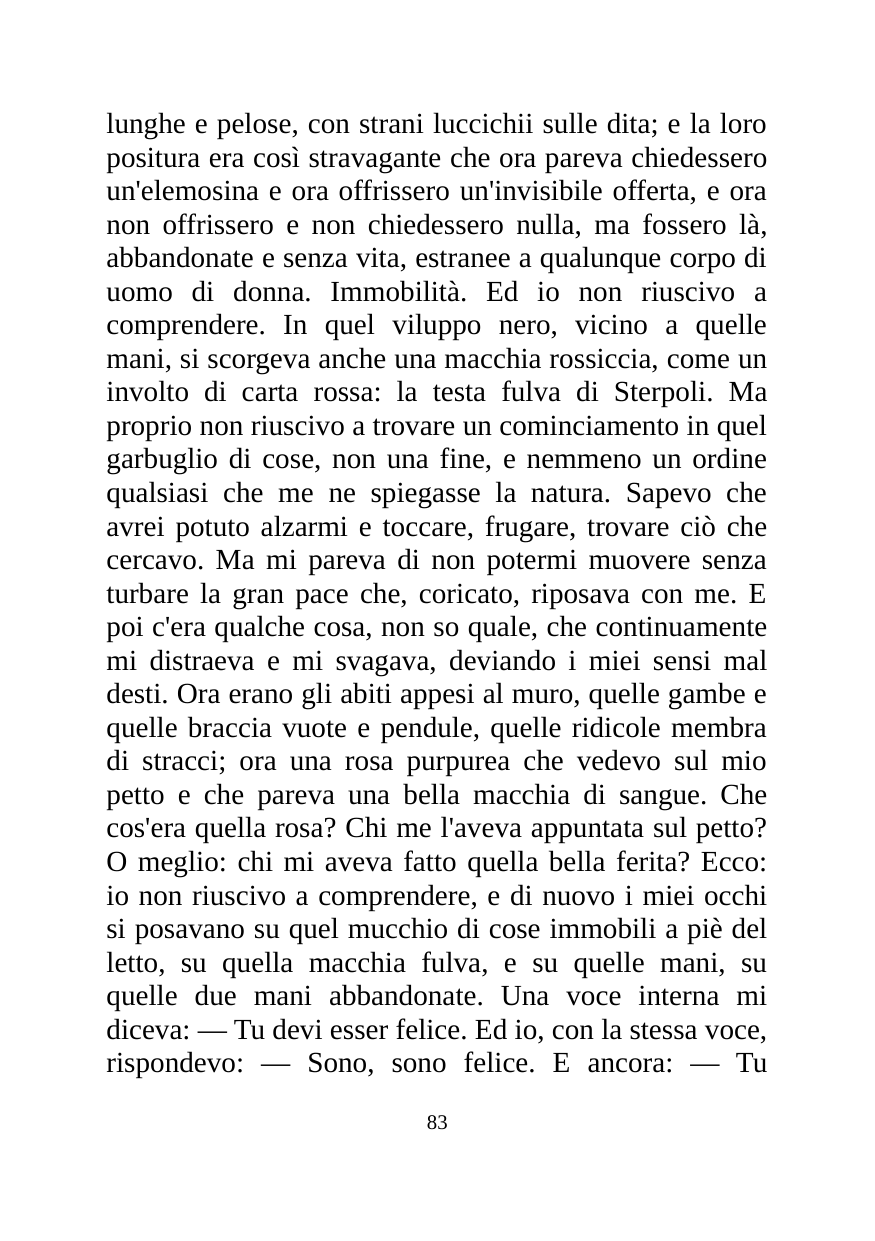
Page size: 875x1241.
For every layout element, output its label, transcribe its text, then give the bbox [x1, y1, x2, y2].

text lunghe e pelose, con strani luccichii sulle dita; e la loro positura era così stravagante che ora pareva chiedessero un'elemosina e ora offrissero un'invisibile offerta, e ora non offrissero e non chiedessero nulla, ma fossero là, abbandonate e senza vita, estranee a qualunque corpo di uomo di donna. Immobilità. Ed io non riuscivo a comprendere. In quel viluppo nero, vicino a quelle mani, si scorgeva anche una macchia rossiccia, come un involto di carta rossa: la testa fulva di Sterpoli. Ma proprio non riuscivo a trovare un cominciamento in quel garbuglio di cose, non una fine, e nemmeno un ordine qualsiasi che me ne spiegasse la natura. Sapevo che avrei potuto alzarmi e toccare, frugare, trovare ciò che cercavo. Ma mi pareva di non potermi muovere senza turbare la gran pace che, coricato, riposava con me. E poi c'era qualche cosa, non so quale, che continuamente mi distraeva e mi svagava, deviando i miei sensi mal desti. Ora erano gli abiti appesi al muro, quelle gambe e quelle braccia vuote e pendule, quelle ridicole membra di stracci; ora una rosa purpurea che vedevo sul mio petto e che pareva una bella macchia di sangue. Che cos'era quella rosa? Chi me l'aveva appuntata sul petto? O meglio: chi mi aveva fatto quella bella ferita? Ecco: io non riuscivo a comprendere, e di nuovo i miei occhi si posavano su quel mucchio di cose immobili a piè del letto, su quella macchia fulva, e su quelle mani, su quelle due mani abbandonate. Una voce interna mi diceva: — Tu devi esser felice. Ed io, con la stessa voce, rispondevo: — Sono, sono felice. E ancora: — Tu [106, 106, 768, 1079]
